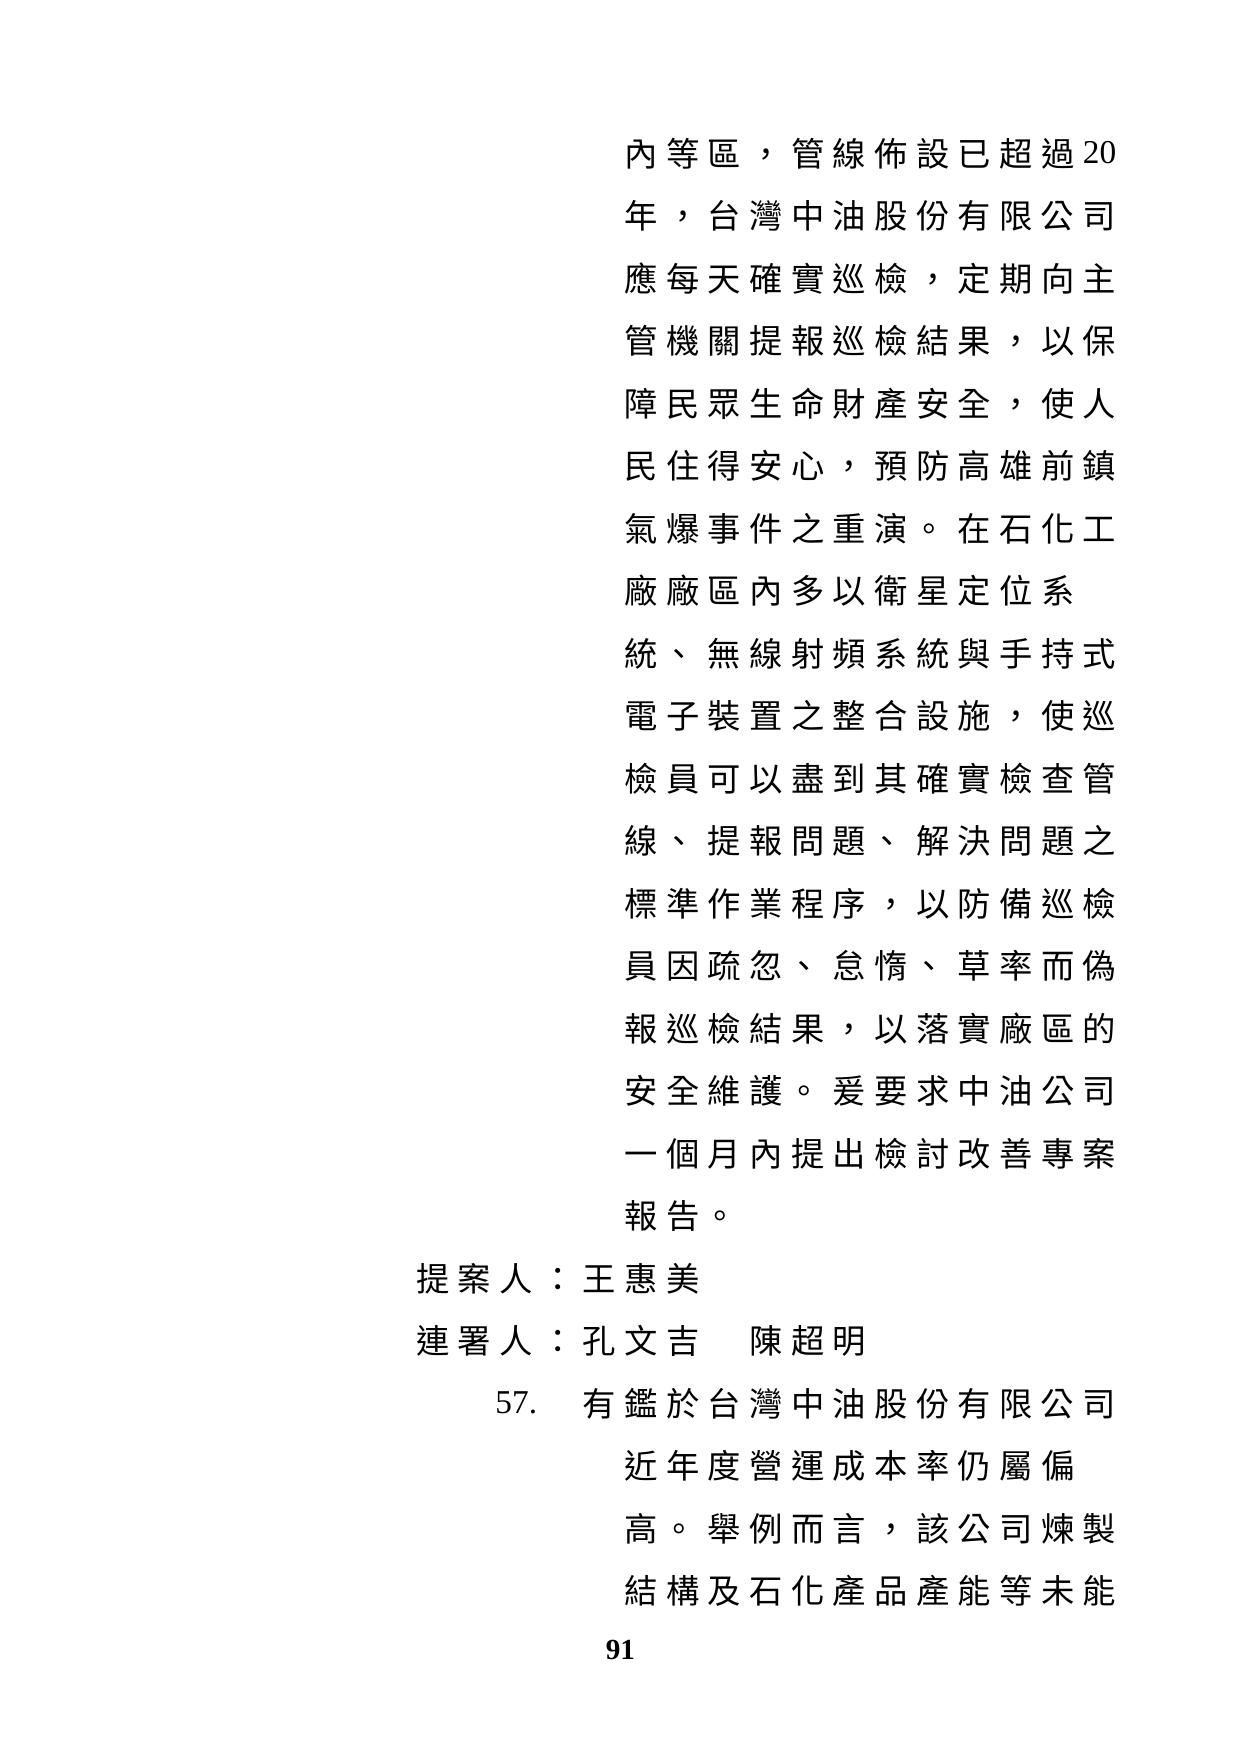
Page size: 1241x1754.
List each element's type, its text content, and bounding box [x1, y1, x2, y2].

text 提案人：王惠美 [397, 1235, 1016, 1298]
list 有鑑於台灣中油股份有限公司近年度營運成本率仍屬偏高。舉例而言，該公司煉製結構及石化產品產能等未能 [489, 1360, 1120, 1610]
text 連署人：孔文吉 陳超明 [397, 1298, 1016, 1360]
list 內等區，管線佈設已超過20年，台灣中油股份有限公司應每天確實巡檢，定期向主管機關提報巡檢結果，以保障民眾生命財產安全，使人民住得安心，預防高雄前鎮氣爆事件之重演。在石化工廠廠區內多以衛星定位系統、無線射頻系統與手持式電子裝置之整合設施，使巡檢員可以盡到其確實檢查管線、提報問題、解決問題之標準作業程序，以防備巡檢員因疏忽、怠惰、草率而偽報巡檢結果，以落實廠區的安全維護。爰要求中油公司一個月內提出檢討改善專案報告。 [489, 110, 1120, 1235]
